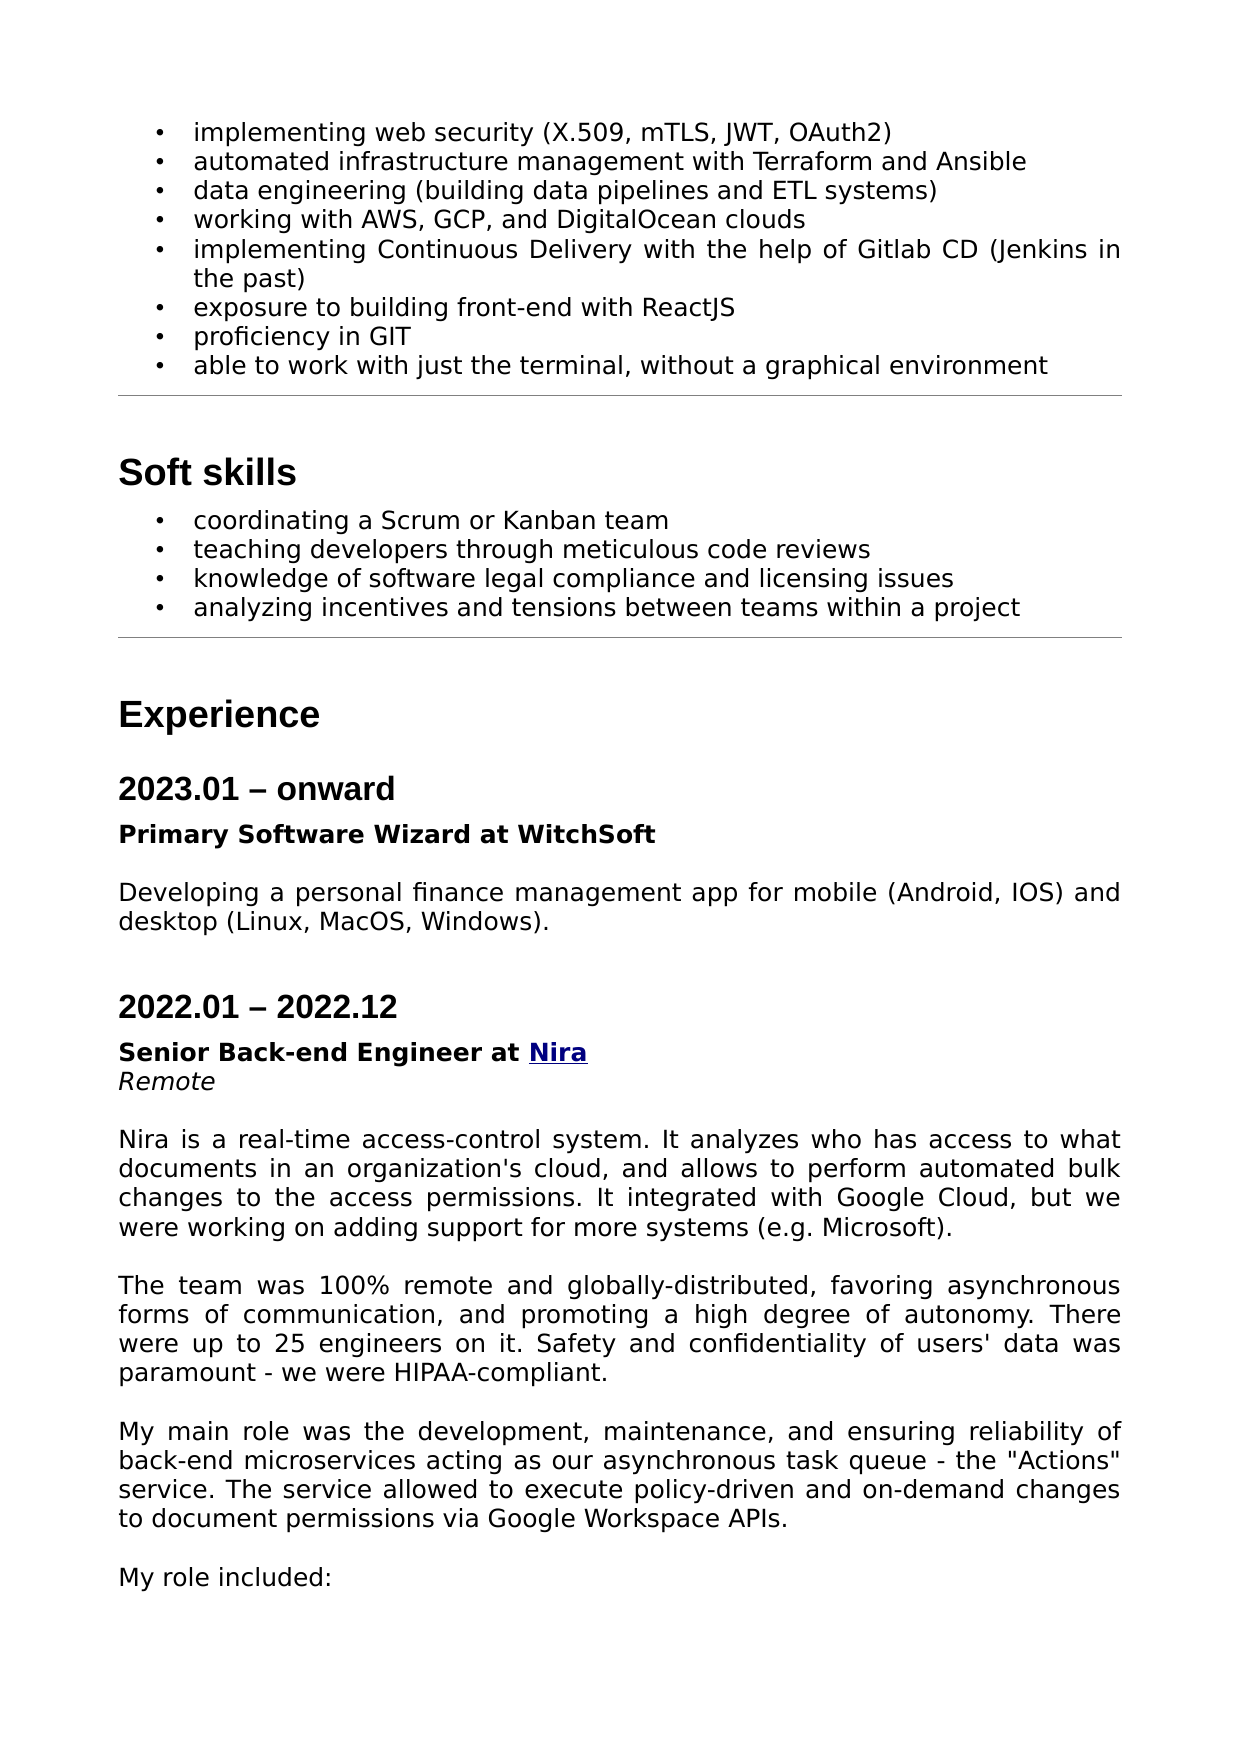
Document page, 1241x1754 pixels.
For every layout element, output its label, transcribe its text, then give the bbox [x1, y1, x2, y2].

list coordinating a Scrum or Kanban team [156, 506, 1122, 535]
list able to work with just the terminal, without a graphical environment [156, 351, 1122, 381]
text The team was 100% remote and globally-distributed, favoring asynchronous forms of communication, and promoting a high degree of autonomy. There were up to 25 engineers on it. Safety and confidentiality of users' data was paramount - we were HIPAA-compliant. [118, 1271, 1122, 1388]
list automated infrastructure management with Terraform and Ansible [156, 147, 1122, 176]
list data engineering (building data pipelines and ETL systems) [156, 176, 1122, 206]
list implementing web security (X.509, mTLS, JWT, OAuth2) [156, 118, 1122, 147]
text Nira is a real-time access-control system. It analyzes who has access to what documents in an organization's cloud, and allows to perform automated bulk changes to the access permissions. It integrated with Google Cloud, but we were working on adding support for more systems (e.g. Microsoft). [118, 1125, 1122, 1242]
text Primary Software Wizard at WitchSoft [118, 820, 1122, 849]
list teaching developers through meticulous code reviews [156, 535, 1122, 564]
list exposure to building front-end with ReactJS [156, 293, 1122, 322]
subtitle Experience [118, 692, 1122, 735]
text My main role was the development, maintenance, and ensuring reliability of back-end microservices acting as our asynchronous task queue - the "Actions" service. The service allowed to execute policy-driven and on-demand changes to document permissions via Google Workspace APIs. [118, 1417, 1122, 1533]
text My role included: [118, 1563, 1122, 1592]
subtitle Soft skills [118, 450, 1122, 493]
text Senior Back-end Engineer at Nira [118, 1038, 1122, 1067]
list implementing Continuous Delivery with the help of Gitlab CD (Jenkins in the past) [156, 235, 1122, 293]
subtitle 2023.01 – onward [118, 769, 1122, 807]
list working with AWS, GCP, and DigitalOcean clouds [156, 206, 1122, 235]
text Remote [118, 1067, 1122, 1096]
text Developing a personal finance management app for mobile (Android, IOS) and desktop (Linux, MacOS, Windows). [118, 878, 1122, 937]
list proficiency in GIT [156, 322, 1122, 351]
subtitle 2022.01 – 2022.12 [118, 987, 1122, 1025]
list analyzing incentives and tensions between teams within a project [156, 593, 1122, 623]
list knowledge of software legal compliance and licensing issues [156, 564, 1122, 593]
